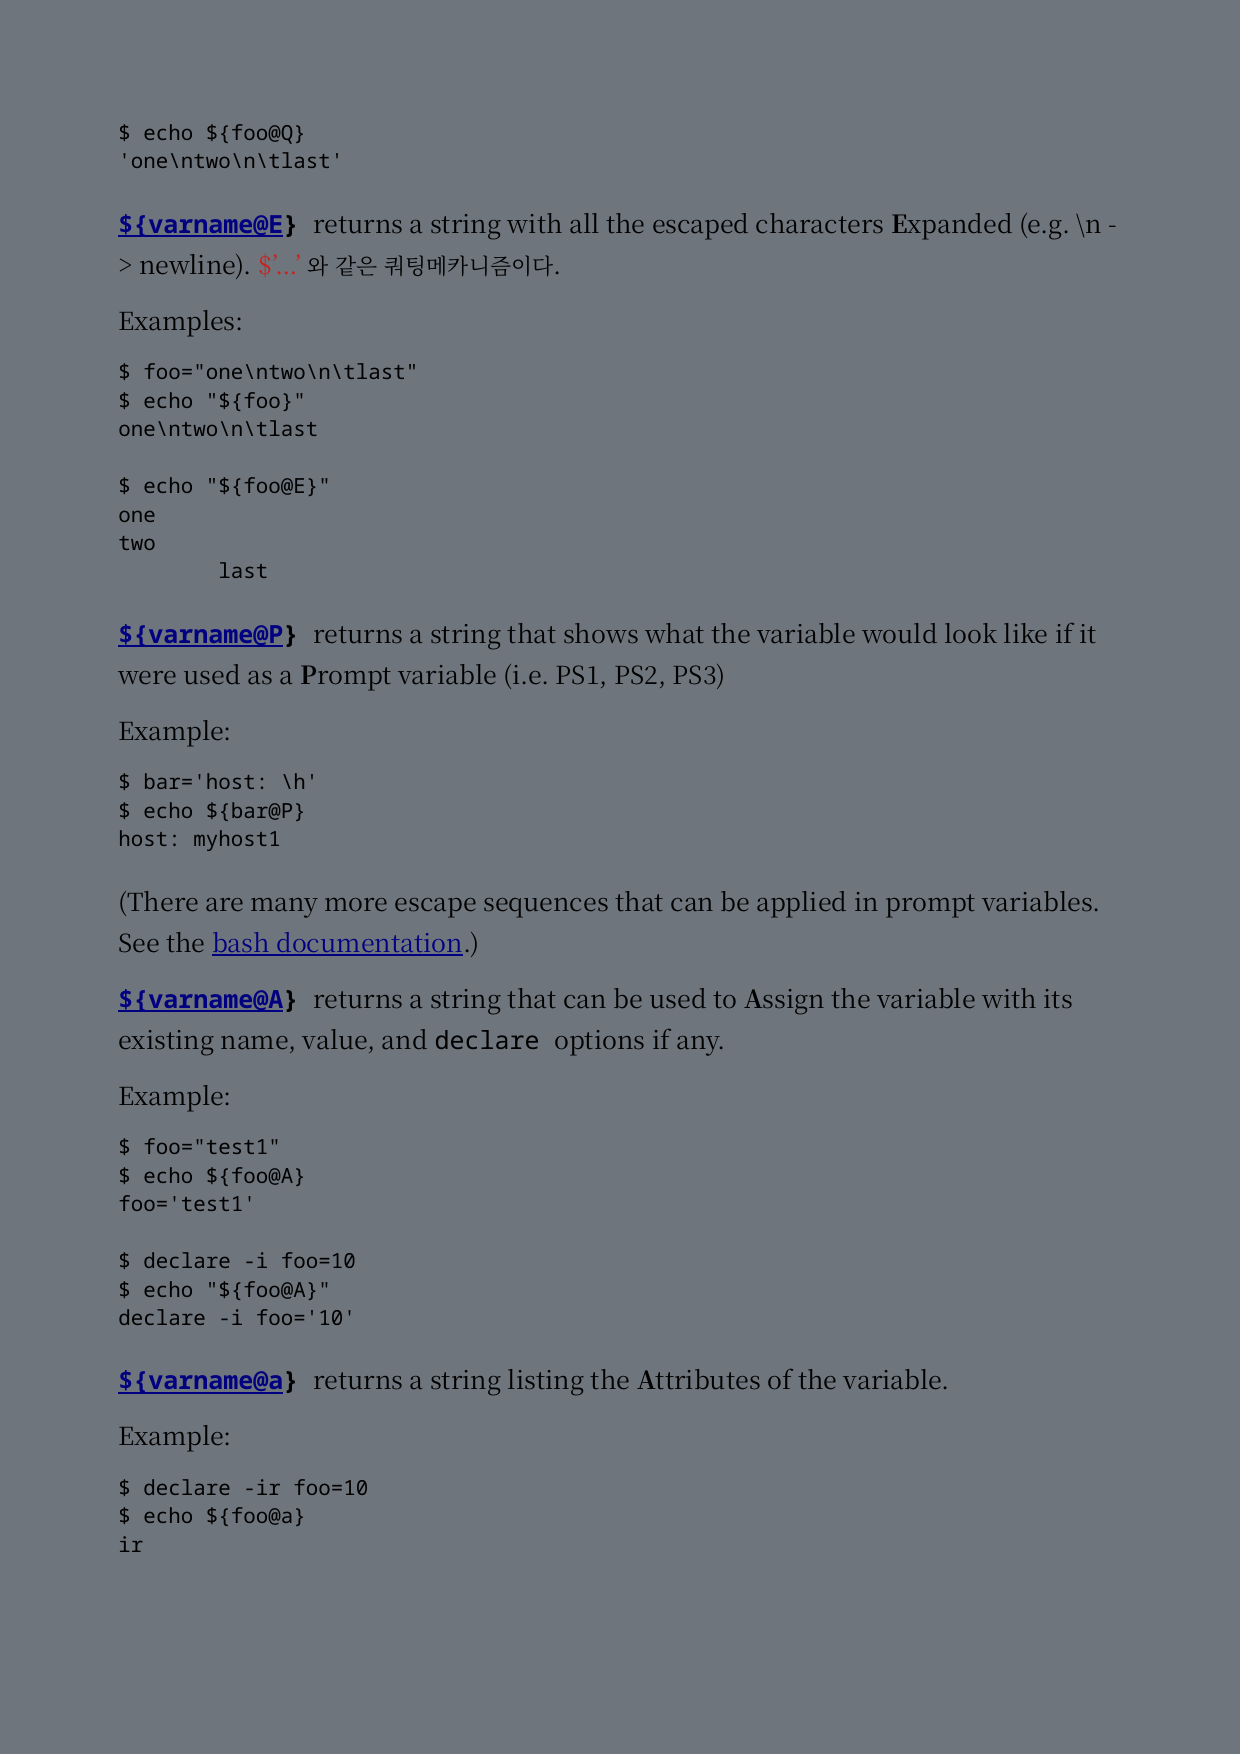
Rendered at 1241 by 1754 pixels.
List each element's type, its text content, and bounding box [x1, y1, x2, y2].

text $ foo="one\ntwo\n\tlast" [118, 357, 1122, 386]
text one\ntwo\n\tlast [118, 414, 1122, 443]
text $ echo ${foo@A} [118, 1161, 1122, 1189]
text $ echo ${bar@P} [118, 796, 1122, 824]
text declare -i foo='10' [118, 1303, 1122, 1332]
text $ foo="test1" [118, 1132, 1122, 1161]
text Examples: [118, 302, 1122, 338]
text 'one\ntwo\n\tlast' [118, 147, 1122, 175]
text $ declare -ir foo=10 [118, 1473, 1122, 1501]
text $ echo ${foo@a} [118, 1501, 1122, 1530]
text ${varname@P} returns a string that shows what the variable would look like if it were used as a Prompt variable (i.e. PS1, PS2, PS3) [118, 614, 1122, 692]
text $ echo "${foo@A}" [118, 1275, 1122, 1303]
text $ echo "${foo}" [118, 386, 1122, 414]
text $ echo "${foo@E}" [118, 471, 1122, 500]
text foo='test1' [118, 1189, 1122, 1218]
text one [118, 500, 1122, 528]
text Example: [118, 1077, 1122, 1113]
text $ echo ${foo@Q} [118, 118, 1122, 147]
text $ bar='host: \h' [118, 767, 1122, 796]
text ${varname@a} returns a string listing the Attributes of the variable. [118, 1361, 1122, 1397]
text host: myhost1 [118, 824, 1122, 853]
text Example: [118, 712, 1122, 748]
text $ declare -i foo=10 [118, 1246, 1122, 1275]
text ${varname@E} returns a string with all the escaped characters Expanded (e.g. \n -> newline). $’…’ 와 같은 쿼팅메카니즘이다. [118, 204, 1122, 282]
text ir [118, 1530, 1122, 1558]
text Example: [118, 1417, 1122, 1453]
text (There are many more escape sequences that can be applied in prompt variables. See the bash documentation.) [118, 882, 1122, 959]
text ${varname@A} returns a string that can be used to Assign the variable with its existing name, value, and declare options if any. [118, 979, 1122, 1057]
text last [118, 557, 1122, 585]
text two [118, 528, 1122, 557]
